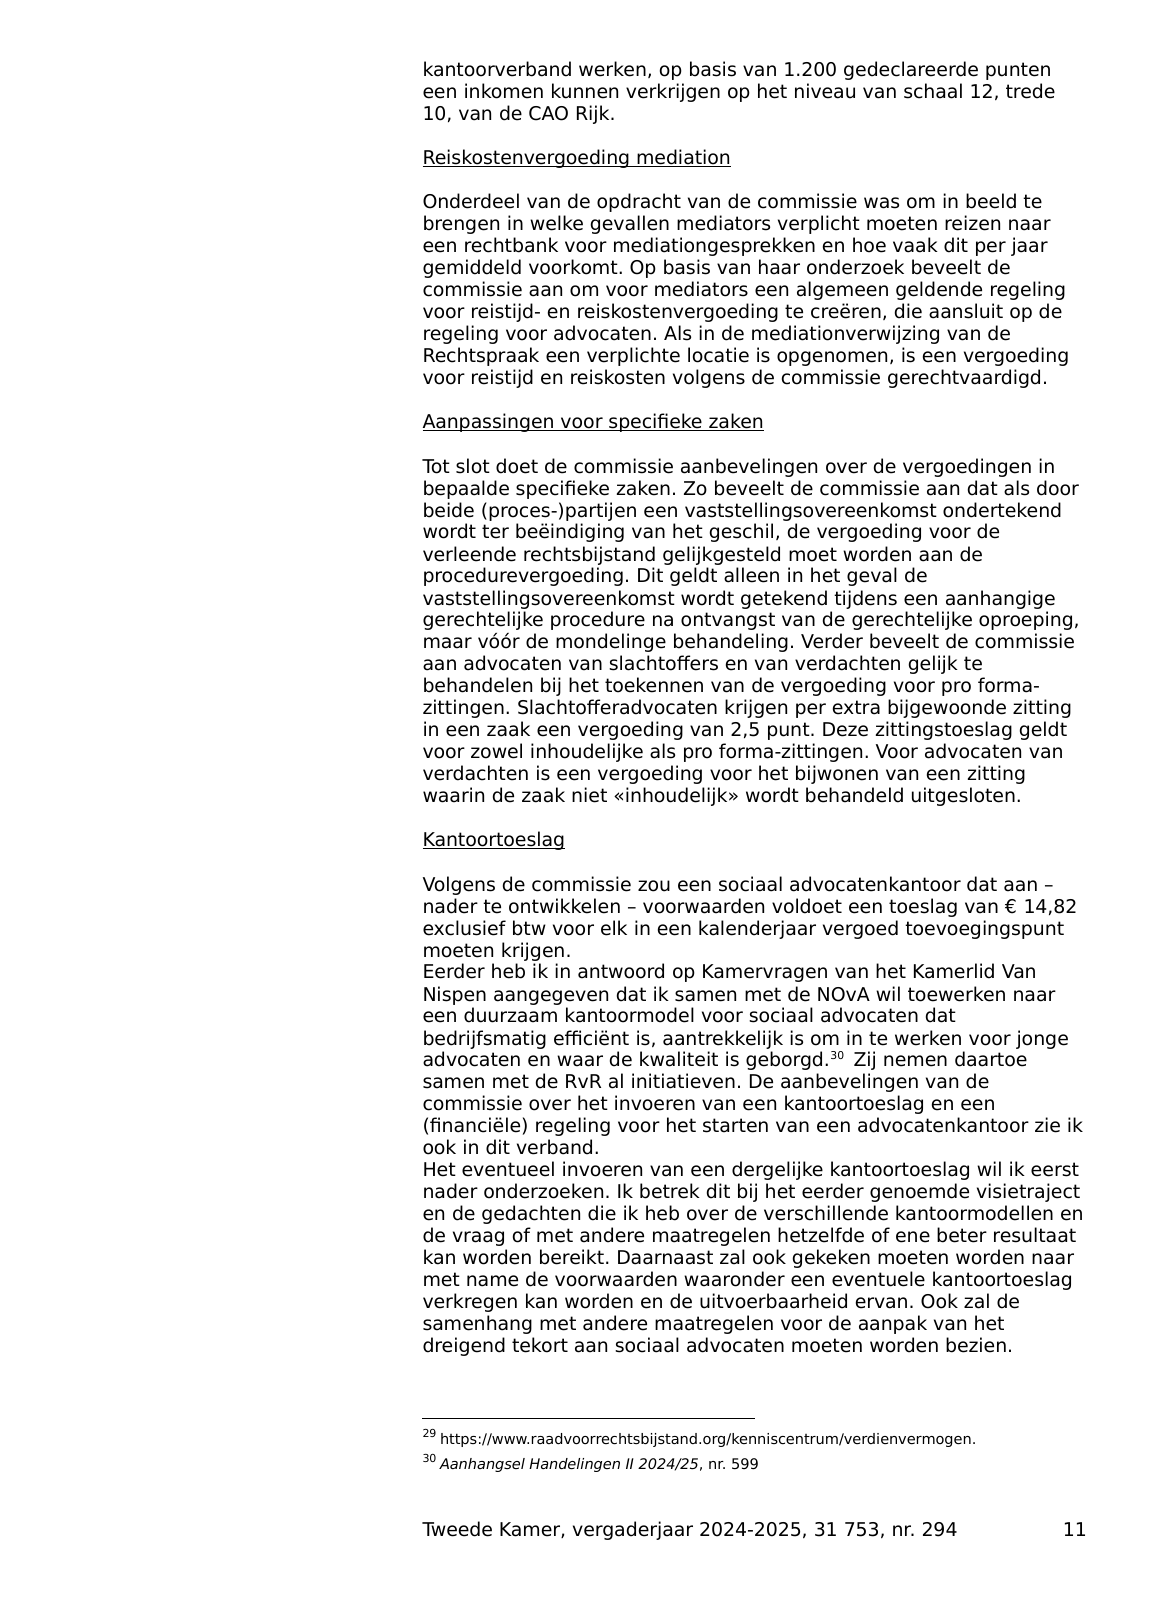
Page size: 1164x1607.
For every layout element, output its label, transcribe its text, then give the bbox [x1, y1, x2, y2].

subtitle Kantoortoeslag [422, 829, 1087, 851]
text https://www.raadvoorrechtsbijstand.org/kenniscentrum/verdienvermogen. [422, 1427, 1087, 1449]
text Het eventueel invoeren van een dergelijke kantoortoeslag wil ik eerst nader onderzoeken. Ik betrek dit bij het eerder genoemde visietraject en de gedachten die ik heb over de verschillende kantoormodellen en de vraag of met andere maatregelen hetzelfde of ene beter resultaat kan worden bereikt. Daarnaast zal ook gekeken moeten worden naar met name de voorwaarden waaronder een eventuele kantoortoeslag verkregen kan worden en de uitvoerbaarheid ervan. Ook zal de samenhang met andere maatregelen voor de aanpak van het dreigend tekort aan sociaal advocaten moeten worden bezien. [422, 1159, 1087, 1357]
subtitle Reiskostenvergoeding mediation [422, 147, 1087, 169]
text Tot slot doet de commissie aanbevelingen over de vergoedingen in bepaalde specifieke zaken. Zo beveelt de commissie aan dat als door beide (proces-)partijen een vaststellingsovereenkomst ondertekend wordt ter beëindiging van het geschil, de vergoeding voor de verleende rechtsbijstand gelijkgesteld moet worden aan de procedurevergoeding. Dit geldt alleen in het geval de vaststellingsovereenkomst wordt getekend tijdens een aanhangige gerechtelijke procedure na ontvangst van de gerechtelijke oproeping, maar vóór de mondelinge behandeling. Verder beveelt de commissie aan advocaten van slachtoffers en van verdachten gelijk te behandelen bij het toekennen van de vergoeding voor pro forma-zittingen. Slachtofferadvocaten krijgen per extra bijgewoonde zitting in een zaak een vergoeding van 2,5 punt. Deze zittingstoeslag geldt voor zowel inhoudelijke als pro forma-zittingen. Voor advocaten van verdachten is een vergoeding voor het bijwonen van een zitting waarin de zaak niet «inhoudelijk» wordt behandeld uitgesloten. [422, 456, 1087, 807]
text Volgens de commissie zou een sociaal advocatenkantoor dat aan – nader te ontwikkelen – voorwaarden voldoet een toeslag van € 14,82 exclusief btw voor elk in een kalenderjaar vergoed toevoegingspunt moeten krijgen. [422, 873, 1087, 961]
text kantoorverband werken, op basis van 1.200 gedeclareerde punten een inkomen kunnen verkrijgen op het niveau van schaal 12, trede 10, van de CAO Rijk. [422, 59, 1087, 125]
text Aanhangsel Handelingen II 2024/25, nr. 599 [422, 1452, 1087, 1474]
text Onderdeel van de opdracht van de commissie was om in beeld te brengen in welke gevallen mediators verplicht moeten reizen naar een rechtbank voor mediationgesprekken en hoe vaak dit per jaar gemiddeld voorkomt. Op basis van haar onderzoek beveelt de commissie aan om voor mediators een algemeen geldende regeling voor reistijd- en reiskostenvergoeding te creëren, die aansluit op de regeling voor advocaten. Als in de mediationverwijzing van de Rechtspraak een verplichte locatie is opgenomen, is een vergoeding voor reistijd en reiskosten volgens de commissie gerechtvaardigd. [422, 191, 1087, 389]
text Eerder heb ik in antwoord op Kamervragen van het Kamerlid Van Nispen aangegeven dat ik samen met de NOvA wil toewerken naar een duurzaam kantoormodel voor sociaal advocaten dat bedrijfsmatig efficiënt is, aantrekkelijk is om in te werken voor jonge advocaten en waar de kwaliteit is geborgd. Zij nemen daartoe samen met de RvR al initiatieven. De aanbevelingen van de commissie over het invoeren van een kantoortoeslag en een (financiële) regeling voor het starten van een advocatenkantoor zie ik ook in dit verband. [422, 961, 1087, 1159]
subtitle Aanpassingen voor specifieke zaken [422, 411, 1087, 433]
